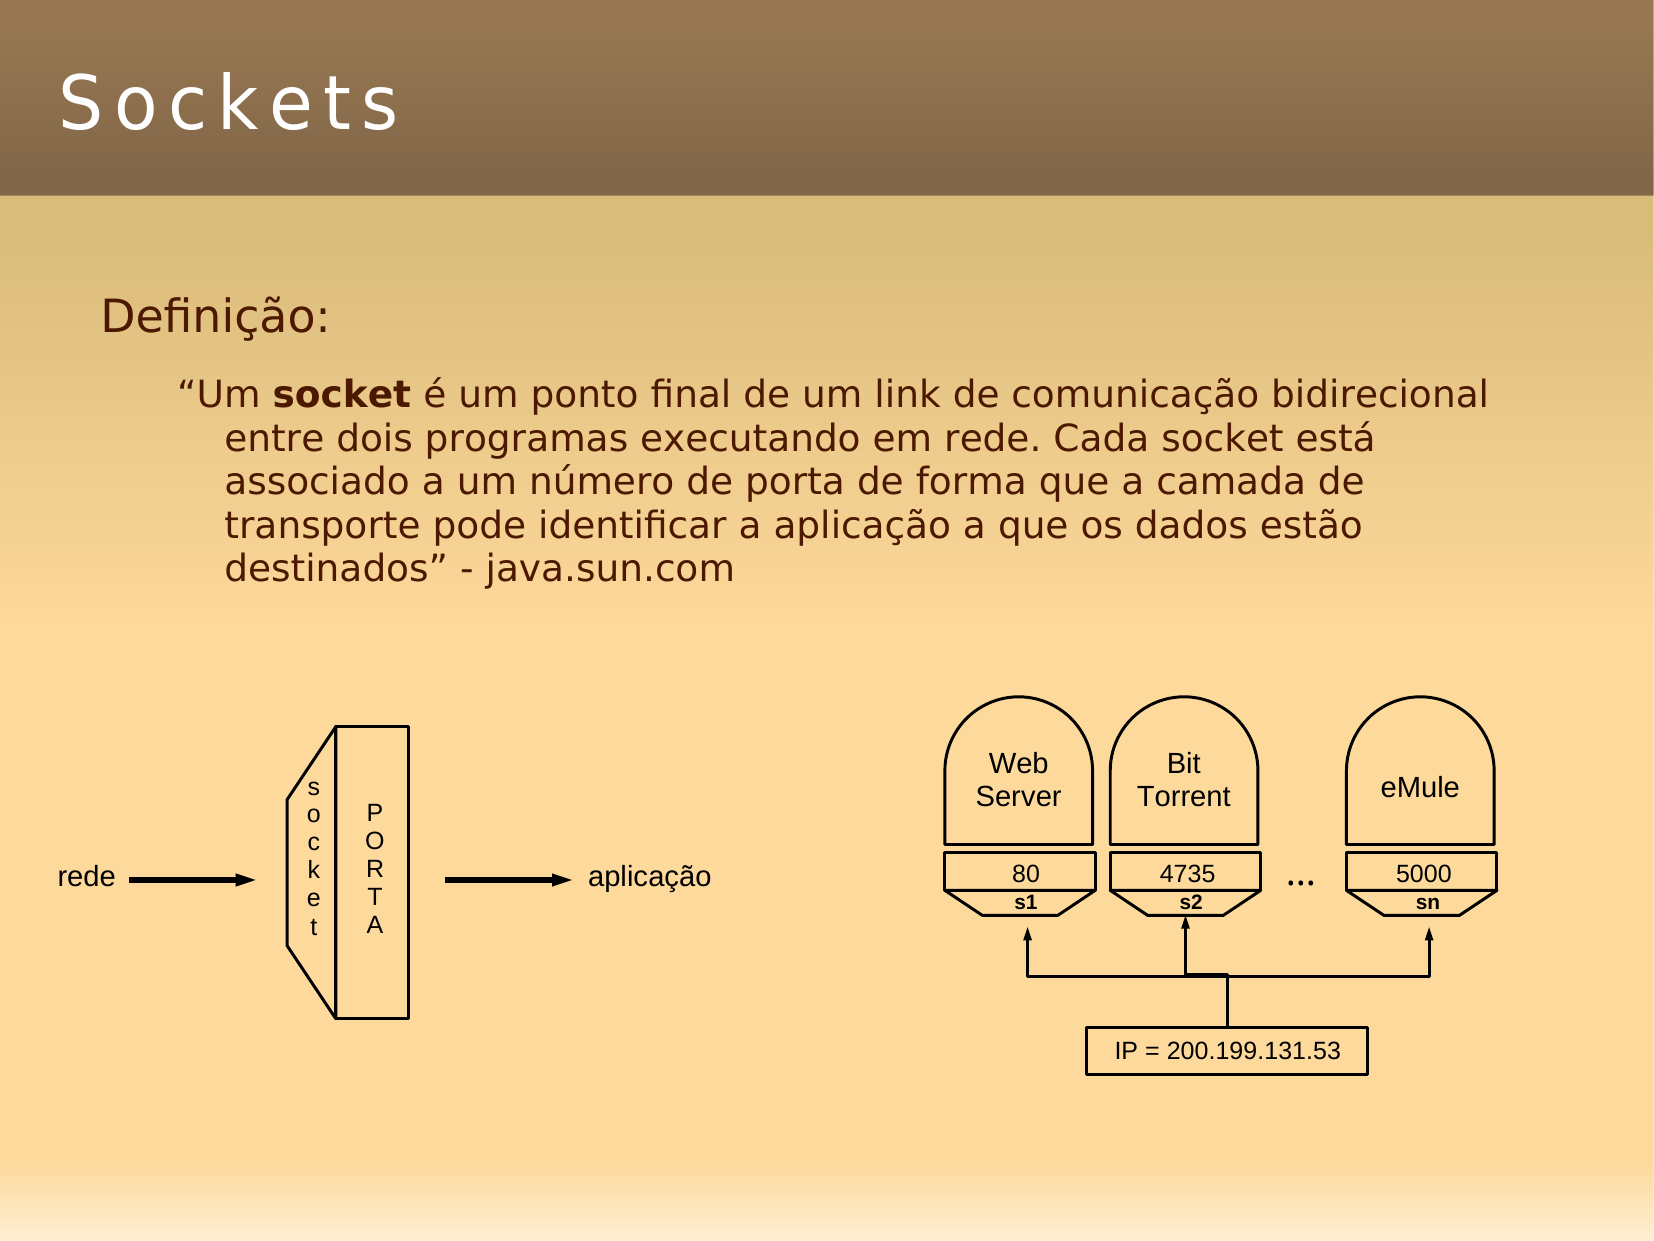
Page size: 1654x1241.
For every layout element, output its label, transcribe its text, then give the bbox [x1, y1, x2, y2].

list Definição: “Um socket é um ponto final de um link de comunicação bidirecional entre dois programas executando em rede. Cada socket está associado a um número de porta de forma que a camada de transporte pode identificar a aplicação a que os dados estão destinados” - java.sun.com [82, 290, 1571, 562]
text_box ... [1269, 836, 1359, 904]
text_box sn [1399, 900, 1459, 928]
text_box Bit Torrent [1110, 738, 1258, 829]
text_box rede [41, 851, 139, 954]
text_box s1 [998, 882, 1058, 928]
picture [0, 0, 1654, 1241]
text_box s2 [1163, 900, 1223, 928]
text_box 80 [995, 850, 1057, 900]
text_box eMule [1346, 761, 1495, 817]
text_box Web Server [944, 738, 1093, 829]
text_box 5000 [1379, 850, 1469, 900]
text_box P O R T A [339, 789, 420, 964]
text_box IP = 200.199.131.53 [1098, 1029, 1359, 1073]
text_box aplicação [571, 851, 762, 911]
text_box socket [289, 763, 339, 1009]
text_box ... [1348, 836, 1359, 843]
title Sockets [59, 36, 1595, 171]
text_box 4735 [1143, 850, 1233, 900]
